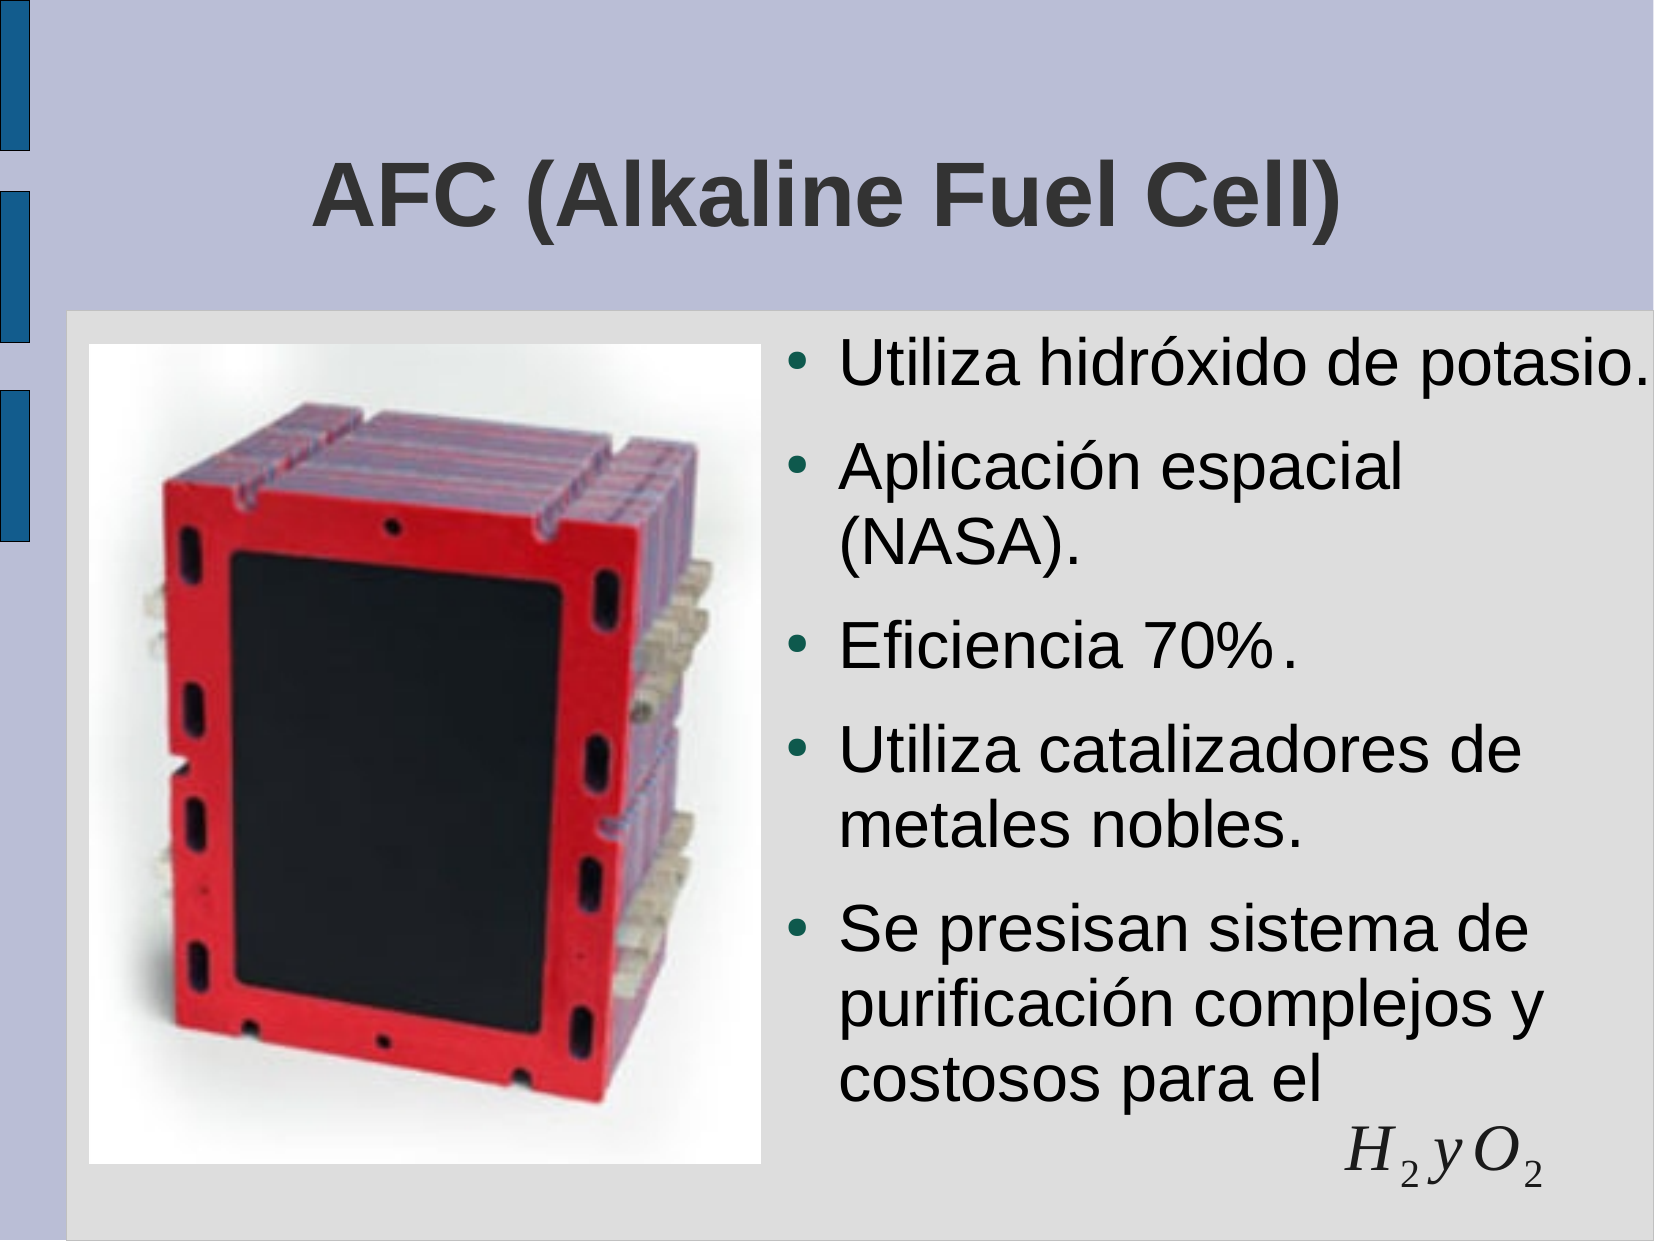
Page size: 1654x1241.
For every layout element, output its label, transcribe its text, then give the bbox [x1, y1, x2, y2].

list Utiliza hidróxido de potasio. Aplicación espacial (NASA). Eficiencia 70% . Utiliza catalizadores de metales nobles. Se presisan sistema de purificación complejos y costosos para el [767, 324, 1654, 1191]
chart [1334, 1109, 1549, 1199]
picture [89, 344, 761, 1164]
title AFC (Alkaline Fuel Cell) [121, 98, 1534, 291]
